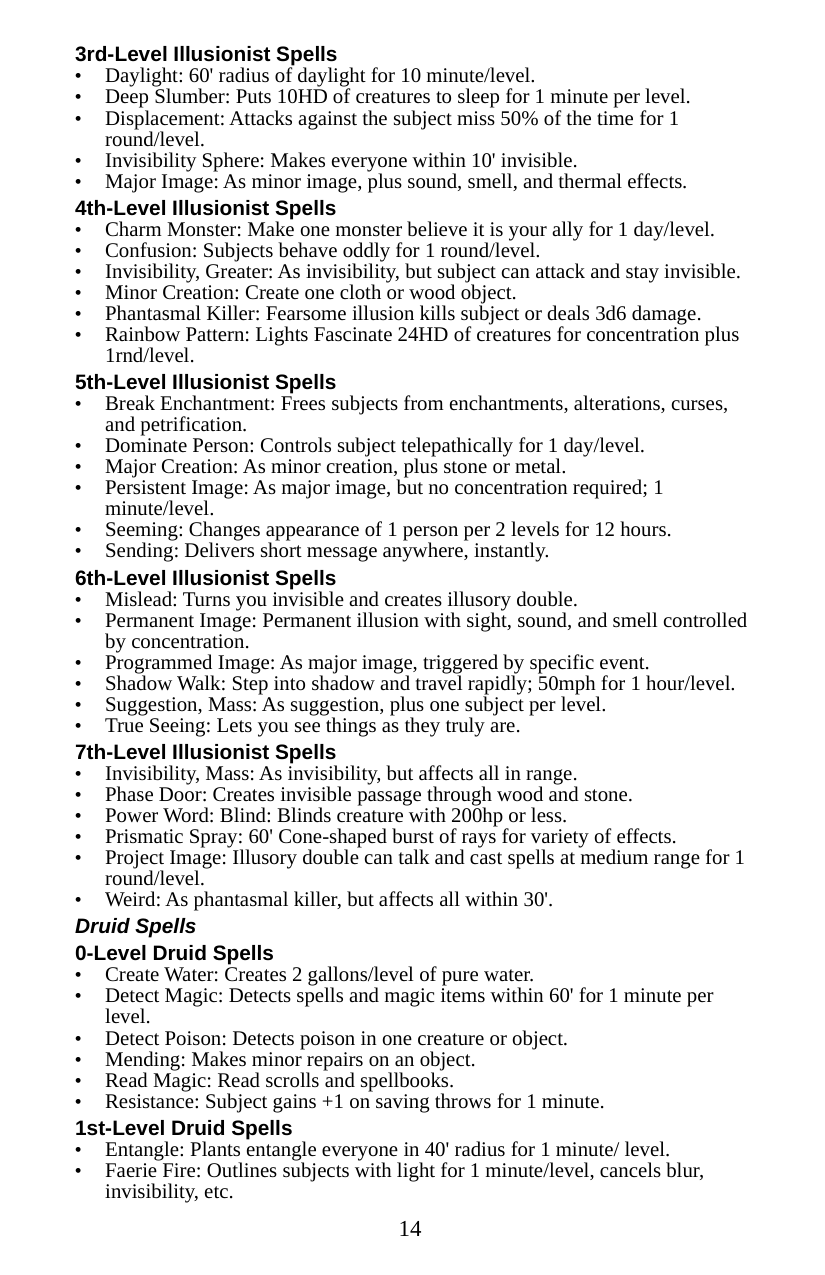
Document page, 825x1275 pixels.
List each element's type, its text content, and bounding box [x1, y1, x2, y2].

list Shadow Walk: Step into shadow and travel rapidly; 50mph for 1 hour/level. [75, 673, 750, 694]
list Invisibility Sphere: Makes everyone within 10' invisible. [75, 150, 750, 171]
list Daylight: 60' radius of daylight for 10 minute/level. [75, 66, 750, 87]
list Detect Magic: Detects spells and magic items within 60' for 1 minute per level. [75, 986, 750, 1028]
list Mending: Makes minor repairs on an object. [75, 1049, 750, 1070]
list Minor Creation: Create one cloth or wood object. [75, 282, 750, 303]
list Break Enchantment: Frees subjects from enchantments, alterations, curses, and petrification. [75, 394, 750, 436]
list Deep Slumber: Puts 10HD of creatures to sleep for 1 minute per level. [75, 87, 750, 108]
list Entangle: Plants entangle everyone in 40' radius for 1 minute/ level. [75, 1139, 750, 1160]
list Resistance: Subject gains +1 on saving throws for 1 minute. [75, 1091, 750, 1112]
subtitle 6th-Level Illusionist Spells [75, 568, 750, 589]
subtitle 3rd-Level Illusionist Spells [75, 45, 750, 66]
list Phantasmal Killer: Fearsome illusion kills subject or deals 3d6 damage. [75, 303, 750, 324]
list Rainbow Pattern: Lights Fascinate 24HD of creatures for concentration plus 1rnd/level. [75, 324, 750, 367]
list Major Image: As minor image, plus sound, smell, and thermal effects. [75, 171, 750, 192]
list True Seeing: Lets you see things as they truly are. [75, 715, 750, 736]
list Charm Monster: Make one monster believe it is your ally for 1 day/level. [75, 219, 750, 240]
list Read Magic: Read scrolls and spellbooks. [75, 1070, 750, 1091]
subtitle 5th-Level Illusionist Spells [75, 373, 750, 394]
list Prismatic Spray: 60' Cone-shaped burst of rays for variety of effects. [75, 827, 750, 848]
list Create Water: Creates 2 gallons/level of pure water. [75, 965, 750, 986]
list Invisibility, Greater: As invisibility, but subject can attack and stay invisible. [75, 261, 750, 282]
list Suggestion, Mass: As suggestion, plus one subject per level. [75, 694, 750, 715]
list Phase Door: Creates invisible passage through wood and stone. [75, 784, 750, 806]
list Sending: Delivers short message anywhere, instantly. [75, 541, 750, 562]
list Detect Poison: Detects poison in one creature or object. [75, 1028, 750, 1049]
list Invisibility, Mass: As invisibility, but affects all in range. [75, 763, 750, 784]
list Faerie Fire: Outlines subjects with light for 1 minute/level, cancels blur, invisibility, etc. [75, 1160, 750, 1202]
subtitle 7th-Level Illusionist Spells [75, 742, 750, 763]
list Major Creation: As minor creation, plus stone or metal. [75, 457, 750, 478]
list Displacement: Attacks against the subject miss 50% of the time for 1 round/level. [75, 108, 750, 150]
list Permanent Image: Permanent illusion with sight, sound, and smell controlled by concentration. [75, 610, 750, 652]
list Weird: As phantasmal killer, but affects all within 30'. [75, 890, 750, 911]
subtitle 0-Level Druid Spells [75, 944, 750, 965]
list Seeming: Changes appearance of 1 person per 2 levels for 12 hours. [75, 520, 750, 541]
subtitle 1st-Level Druid Spells [75, 1118, 750, 1139]
subtitle Druid Spells [75, 917, 750, 938]
list Confusion: Subjects behave oddly for 1 round/level. [75, 240, 750, 261]
list Power Word: Blind: Blinds creature with 200hp or less. [75, 806, 750, 827]
list Mislead: Turns you invisible and creates illusory double. [75, 589, 750, 610]
list Project Image: Illusory double can talk and cast spells at medium range for 1 round/level. [75, 848, 750, 890]
list Dominate Person: Controls subject telepathically for 1 day/level. [75, 436, 750, 457]
list Persistent Image: As major image, but no concentration required; 1 minute/level. [75, 478, 750, 520]
list Programmed Image: As major image, triggered by specific event. [75, 652, 750, 673]
subtitle 4th-Level Illusionist Spells [75, 198, 750, 219]
